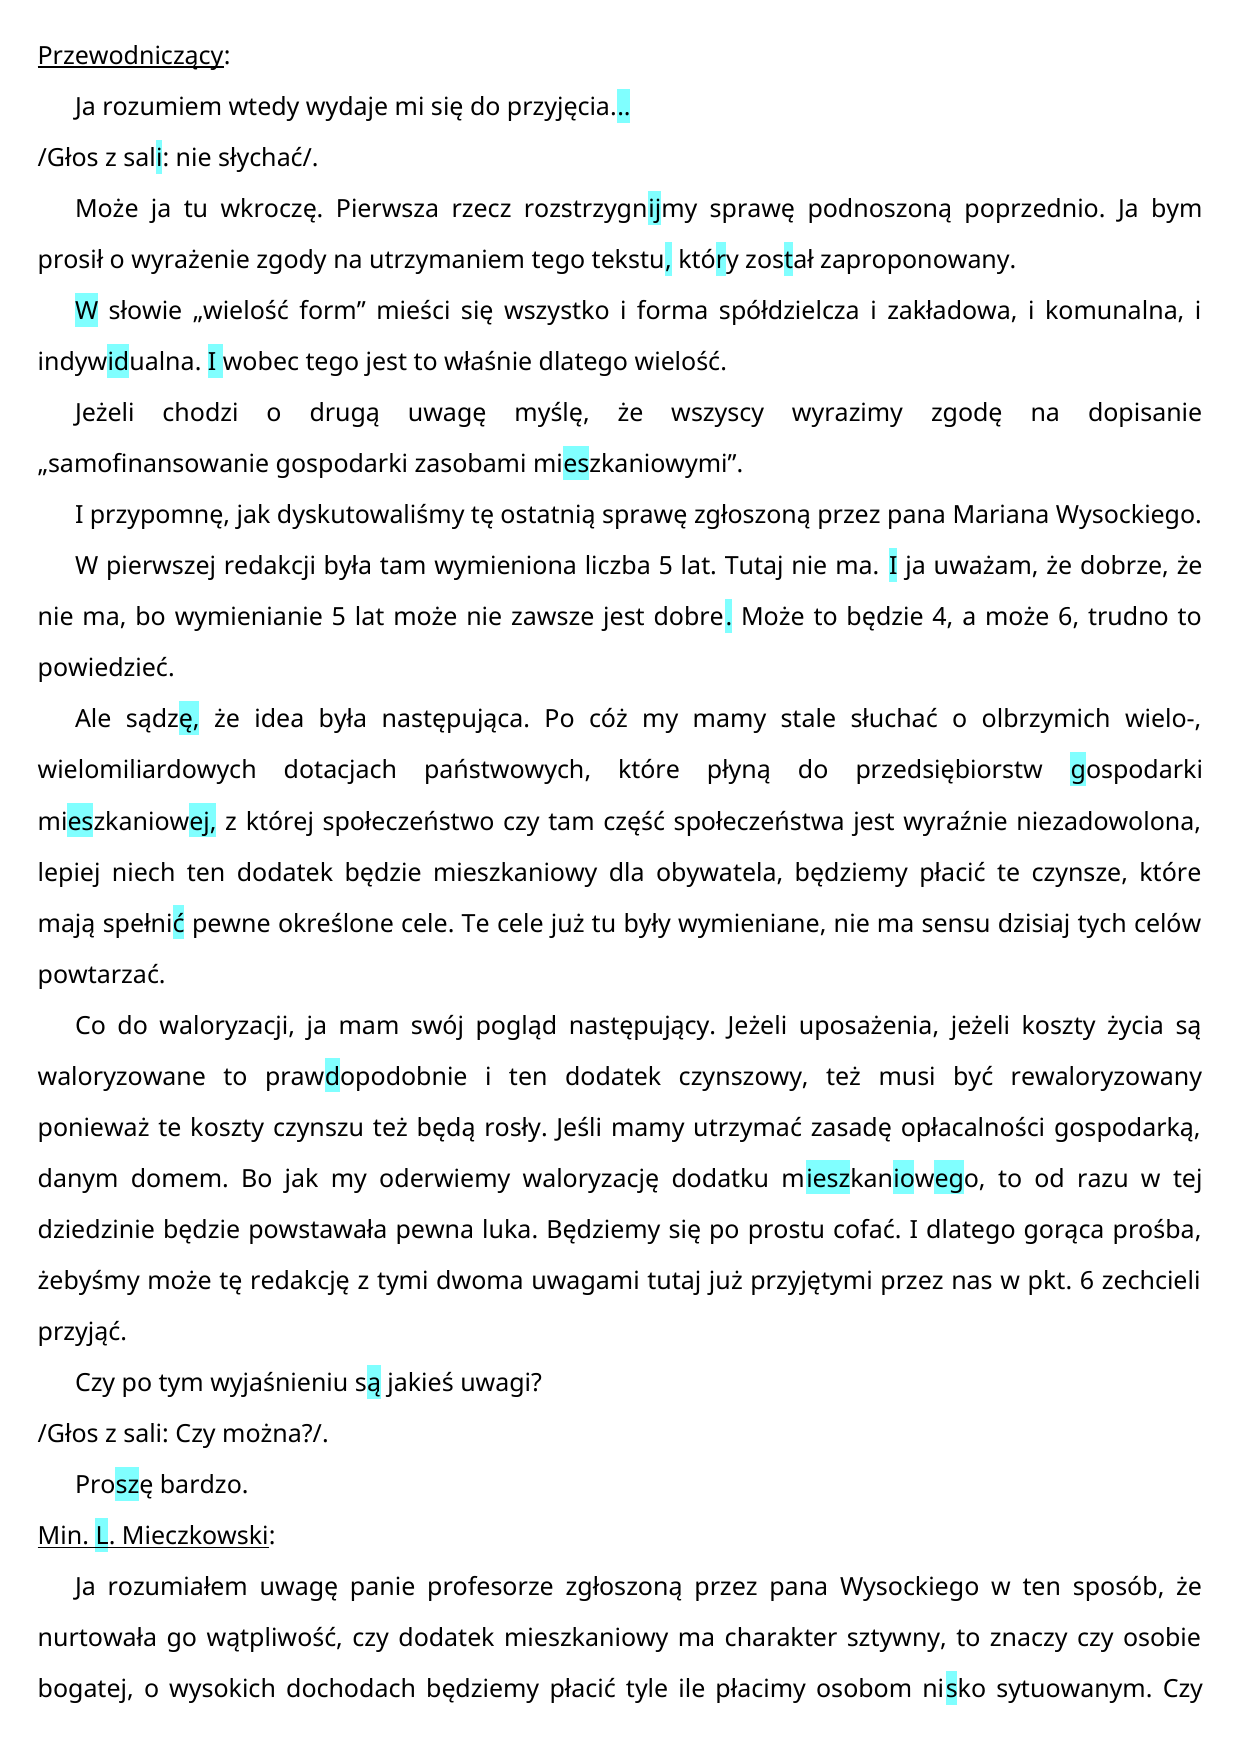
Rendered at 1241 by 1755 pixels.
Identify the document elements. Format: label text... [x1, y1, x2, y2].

text Ale sądzę, że idea była następująca. Po cóż my mamy stale słuchać o olbrzymich wielo-, wielomiliardowych dotacjach państwowych, które płyną do przedsiębiorstw gospodarki mieszkaniowej, z której społeczeństwo czy tam część społeczeństwa jest wyraźnie niezadowolona, lepiej niech ten dodatek będzie mieszkaniowy dla obywatela, będziemy płacić te czynsze, które mają spełnić pewne określone cele. Te cele już tu były wymieniane, nie ma sensu dzisiaj tych celów powtarzać. [37, 701, 1203, 990]
text I przypomnę, jak dyskutowaliśmy tę ostatnią sprawę zgłoszoną przez pana Mariana Wysockiego. [37, 497, 1203, 531]
text /Głos z sali: nie słychać/. [37, 139, 1203, 174]
text Może ja tu wkroczę. Pierwsza rzecz rozstrzygnijmy sprawę podnoszoną poprzednio. Ja bym prosił o wyrażenie zgody na utrzymaniem tego tekstu, który został zaproponowany. [37, 191, 1203, 276]
text /Głos z sali: Czy można?/. [37, 1416, 1203, 1450]
text Min. L. Mieczkowski: [37, 1518, 1203, 1552]
text W pierwszej redakcji była tam wymieniona liczba 5 lat. Tutaj nie ma. I ja uważam, że dobrze, że nie ma, bo wymienianie 5 lat może nie zawsze jest dobre. Może to będzie 4, a może 6, trudno to powiedzieć. [37, 548, 1203, 684]
text Co do waloryzacji, ja mam swój pogląd następujący. Jeżeli uposażenia, jeżeli koszty życia są waloryzowane to prawdopodobnie i ten dodatek czynszowy, też musi być rewaloryzowany ponieważ te koszty czynszu też będą rosły. Jeśli mamy utrzymać zasadę opłacalności gospodarką, danym domem. Bo jak my oderwiemy waloryzację dodatku mieszkaniowego, to od razu w tej dziedzinie będzie powstawała pewna luka. Będziemy się po prostu cofać. I dlatego gorąca prośba, żebyśmy może tę redakcję z tymi dwoma uwagami tutaj już przyjętymi przez nas w pkt. 6 zechcieli przyjąć. [37, 1007, 1203, 1348]
text Jeżeli chodzi o drugą uwagę myślę, że wszyscy wyrazimy zgodę na dopisanie „samofinansowanie gospodarki zasobami mieszkaniowymi”. [37, 395, 1203, 480]
text W słowie „wielość form” mieści się wszystko i forma spółdzielcza i zakładowa, i komunalna, i indywidualna. I wobec tego jest to właśnie dlatego wielość. [37, 293, 1203, 378]
text Proszę bardzo. [37, 1467, 1203, 1501]
text Ja rozumiałem uwagę panie profesorze zgłoszoną przez pana Wysockiego w ten sposób, że nurtowała go wątpliwość, czy dodatek mieszkaniowy ma charakter sztywny, to znaczy czy osobie bogatej, o wysokich dochodach będziemy płacić tyle ile płacimy osobom nisko sytuowanym. Czy [37, 1569, 1203, 1705]
text Ja rozumiem wtedy wydaje mi się do przyjęcia... [37, 88, 1203, 123]
text Czy po tym wyjaśnieniu są jakieś uwagi? [37, 1364, 1203, 1399]
text Przewodniczący: [37, 37, 1203, 72]
